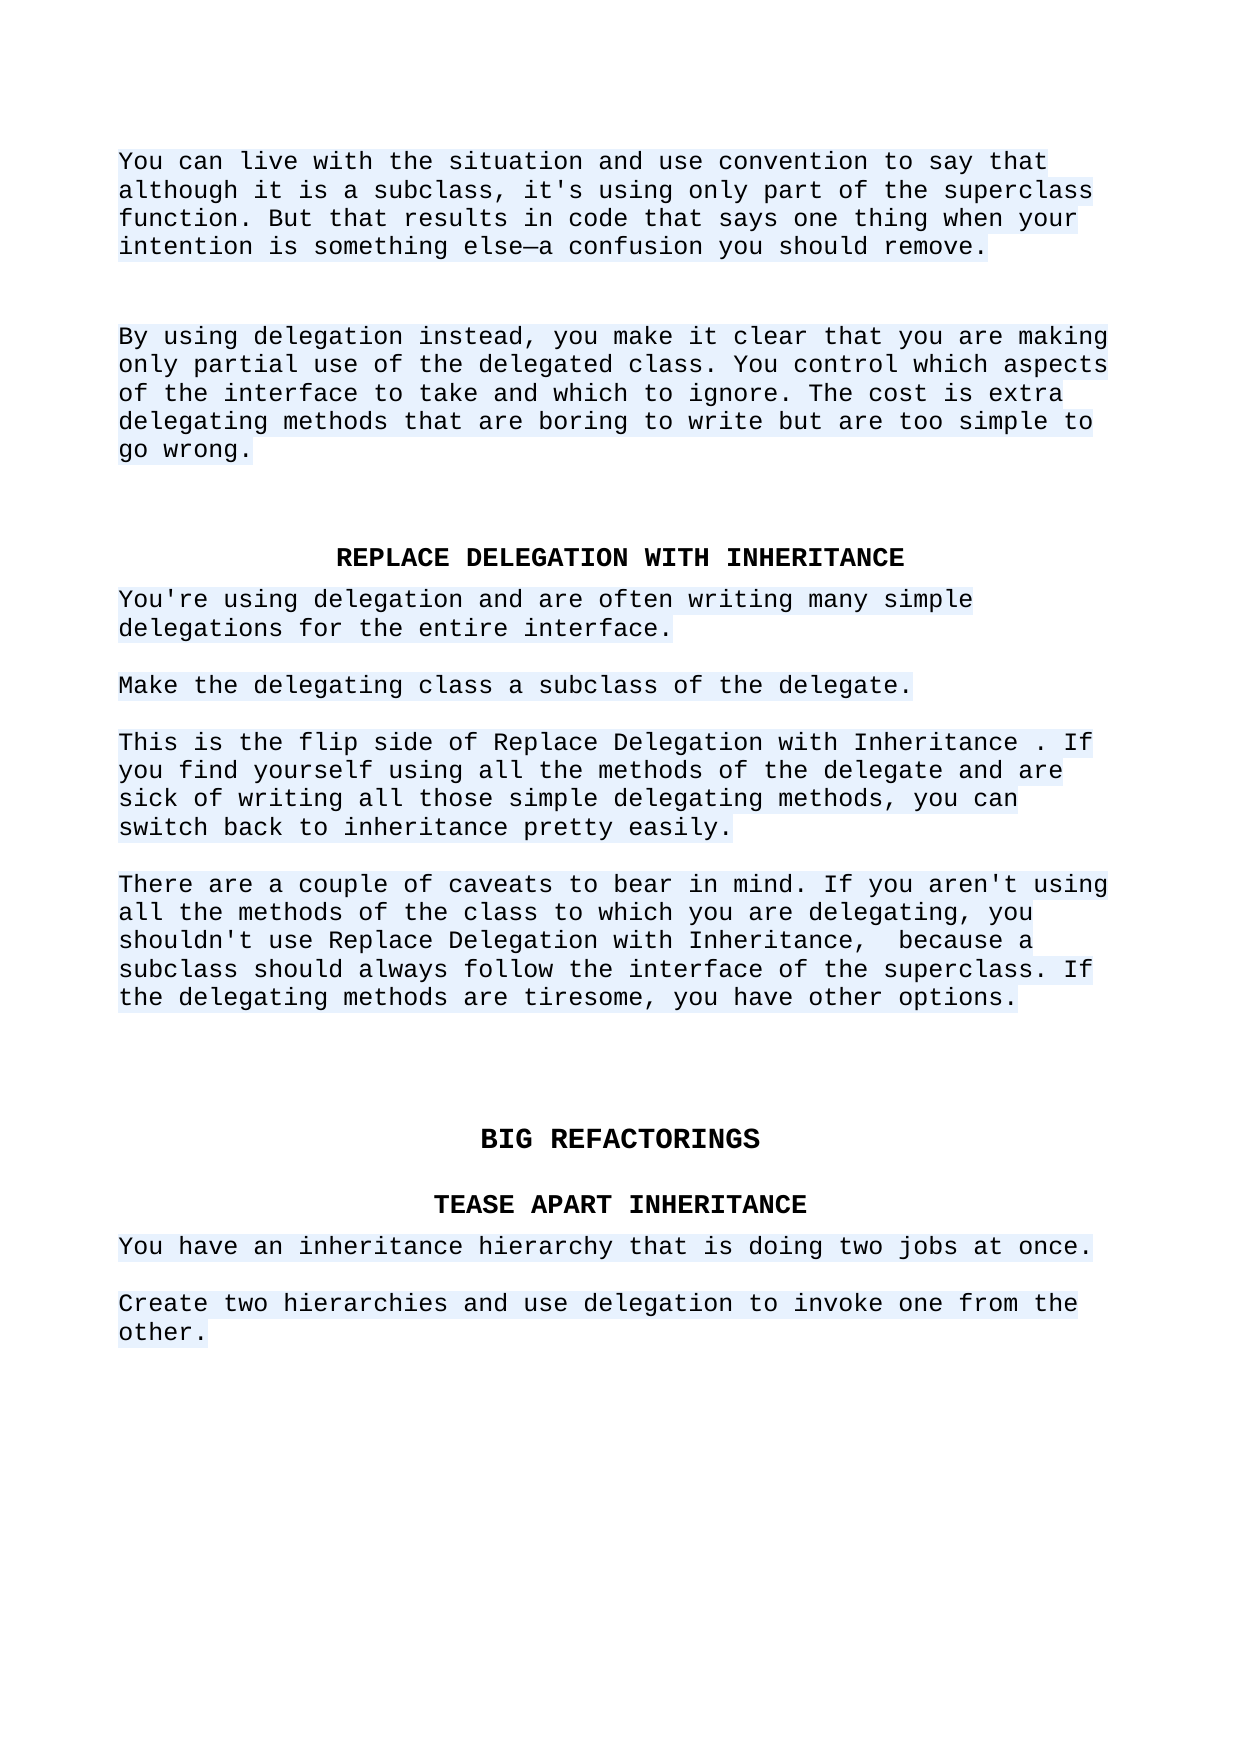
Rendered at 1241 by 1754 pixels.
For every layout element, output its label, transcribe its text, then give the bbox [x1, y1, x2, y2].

text You're using delegation and are often writing many simple delegations for the entire interface. [118, 587, 1122, 643]
text You can live with the situation and use convention to say that although it is a subclass, it's using only part of the superclass function. But that results in code that says one thing when your [118, 149, 1122, 234]
text intention is something else—a confusion you should remove. [118, 234, 1122, 262]
text By using delegation instead, you make it clear that you are making only partial use of the delegated class. You control which aspects of the interface to take and which to ignore. The cost is extra delegating methods that are boring to write but are too simple to go wrong. [118, 324, 1122, 465]
subtitle TEASE APART INHERITANCE [118, 1191, 1122, 1221]
text This is the flip side of Replace Delegation with Inheritance . If you find yourself using all the methods of the delegate and are sick of writing all those simple delegating methods, you can [118, 729, 1122, 814]
text subclass should always follow the interface of the superclass. If the delegating methods are tiresome, you have other options. [118, 956, 1122, 1013]
subtitle BIG REFACTORINGS [118, 1124, 1122, 1157]
text You have an inheritance hierarchy that is doing two jobs at once. [118, 1234, 1122, 1262]
text Create two hierarchies and use delegation to invoke one from the other. [118, 1291, 1122, 1348]
text There are a couple of caveats to bear in mind. If you aren't using all the methods of the class to which you are delegating, you shouldn't use Replace Delegation with Inheritance, because a [118, 871, 1122, 956]
subtitle REPLACE DELEGATION WITH INHERITANCE [118, 544, 1122, 574]
text switch back to inheritance pretty easily. [118, 814, 1122, 843]
text Make the delegating class a subclass of the delegate. [118, 672, 1122, 701]
